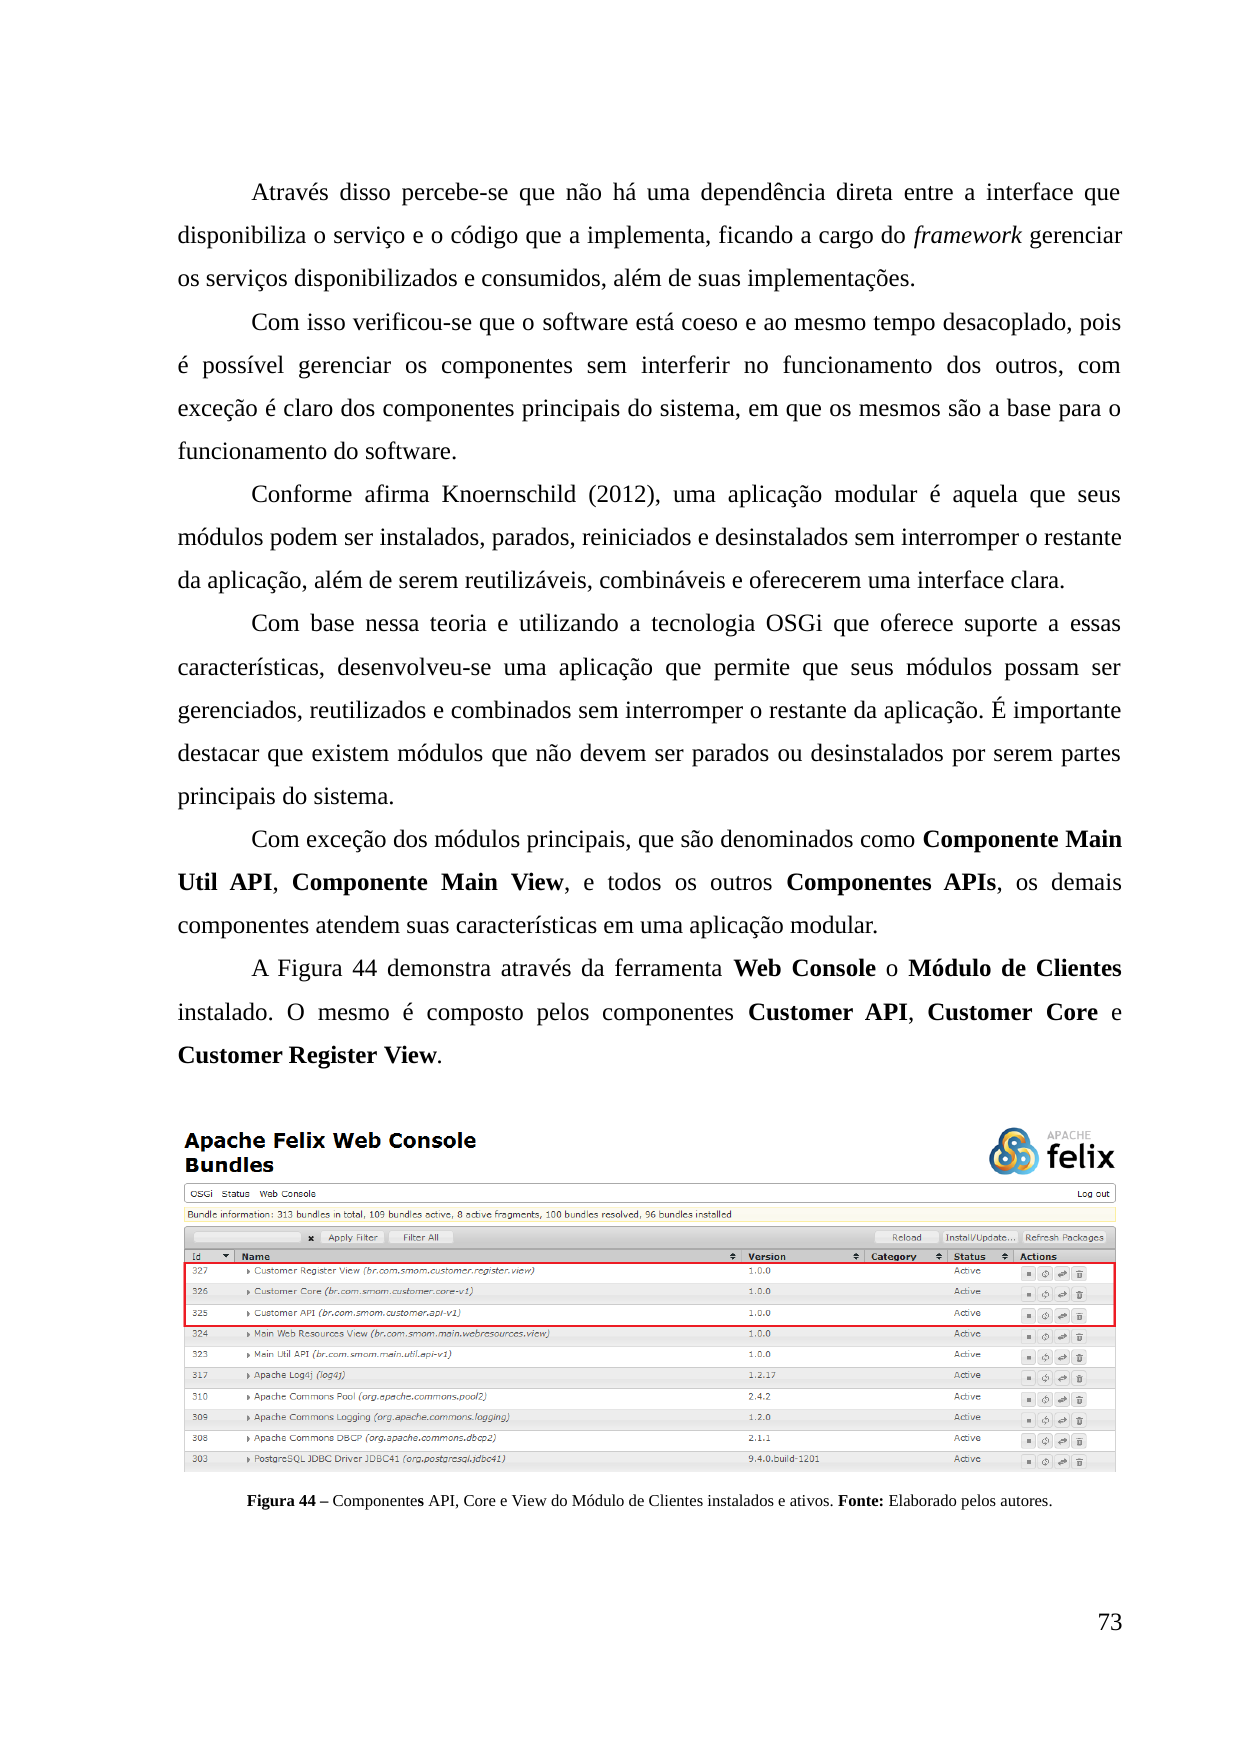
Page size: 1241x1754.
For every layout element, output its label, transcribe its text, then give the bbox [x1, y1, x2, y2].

text Com isso verificou-se que o software está coeso e ao mesmo tempo desacoplado, pois é possível gerenciar os componentes sem interferir no funcionamento dos outros, com exceção é claro dos componentes principais do sistema, em que os mesmos são a base para o funcionamento do software. [177, 307, 1122, 465]
text Com base nessa teoria e utilizando a tecnologia OSGi que oferece suporte a essas características, desenvolveu-se uma aplicação que permite que seus módulos possam ser gerenciados, reutilizados e combinados sem interromper o restante da aplicação. É importante destacar que existem módulos que não devem ser parados ou desinstalados por serem partes principais do sistema. [177, 608, 1122, 810]
text Conforme afirma Knoernschild (2012), uma aplicação modular é aquela que seus módulos podem ser instalados, parados, reiniciados e desinstalados sem interromper o restante da aplicação, além de serem reutilizáveis, combináveis e oferecerem uma interface clara. [177, 479, 1122, 594]
picture [177, 1126, 1123, 1472]
text Figura 44 – Componentes API, Core e View do Módulo de Clientes instalados e ativos. Fonte: Elaborado pelos autores. [177, 1491, 1122, 1510]
text Com exceção dos módulos principais, que são denominados como Componente Main Util API, Componente Main View, e todos os outros Componentes APIs, os demais componentes atendem suas características em uma aplicação modular. [177, 824, 1122, 939]
text Através disso percebe-se que não há uma dependência direta entre a interface que disponibiliza o serviço e o código que a implementa, ficando a cargo do framework gerenciar os serviços disponibilizados e consumidos, além de suas implementações. [177, 177, 1122, 292]
text A Figura 44 demonstra através da ferramenta Web Console o Módulo de Clientes instalado. O mesmo é composto pelos componentes Customer API, Customer Core e Customer Register View. [177, 953, 1122, 1068]
